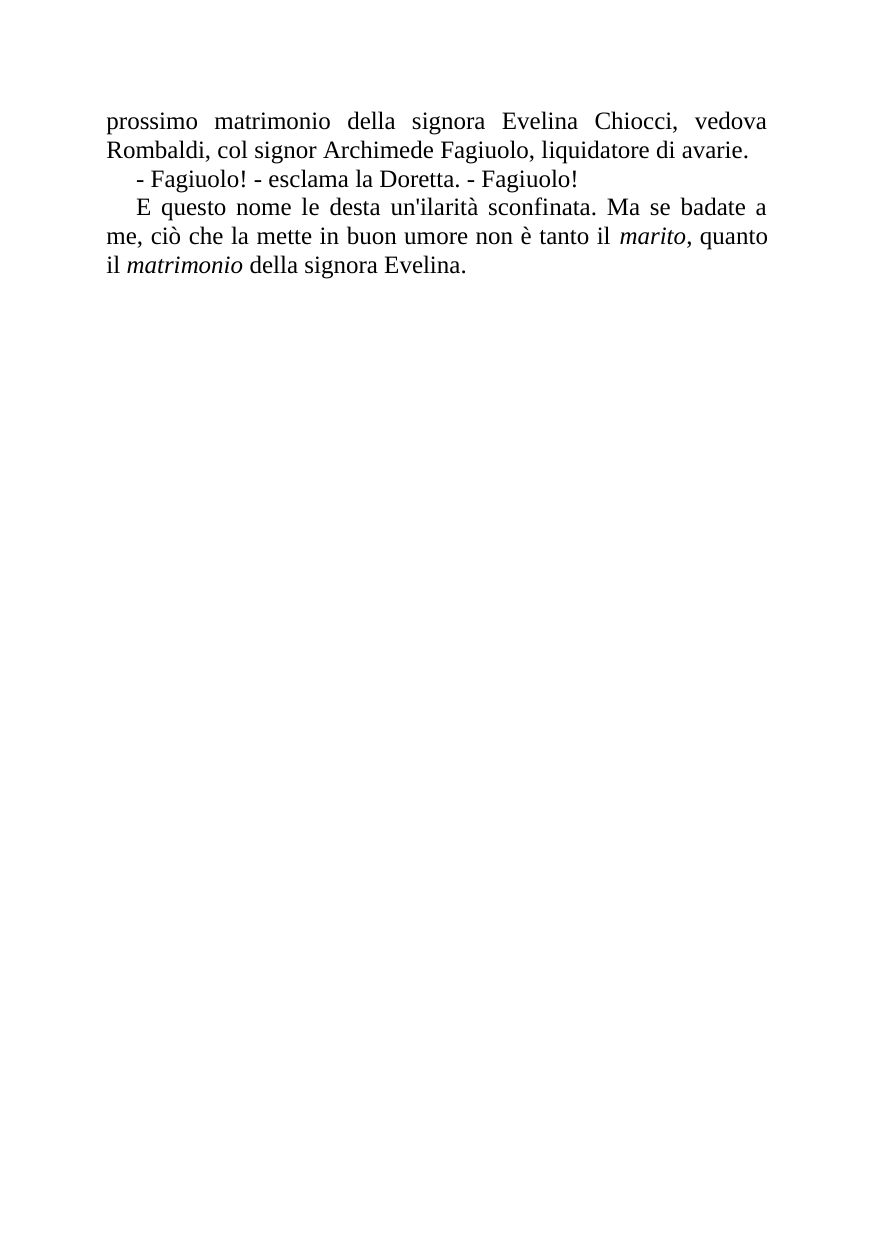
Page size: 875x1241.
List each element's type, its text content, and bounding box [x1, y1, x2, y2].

text - Fagiuolo! - esclama la Doretta. - Fagiuolo! [106, 164, 768, 192]
text prossimo matrimonio della signora Evelina Chiocci, vedova Rombaldi, col signor Archimede Fagiuolo, liquidatore di avarie. [106, 106, 768, 164]
text E questo nome le desta un'ilarità sconfinata. Ma se badate a me, ciò che la mette in buon umore non è tanto il marito, quanto il matrimonio della signora Evelina. [106, 192, 768, 279]
